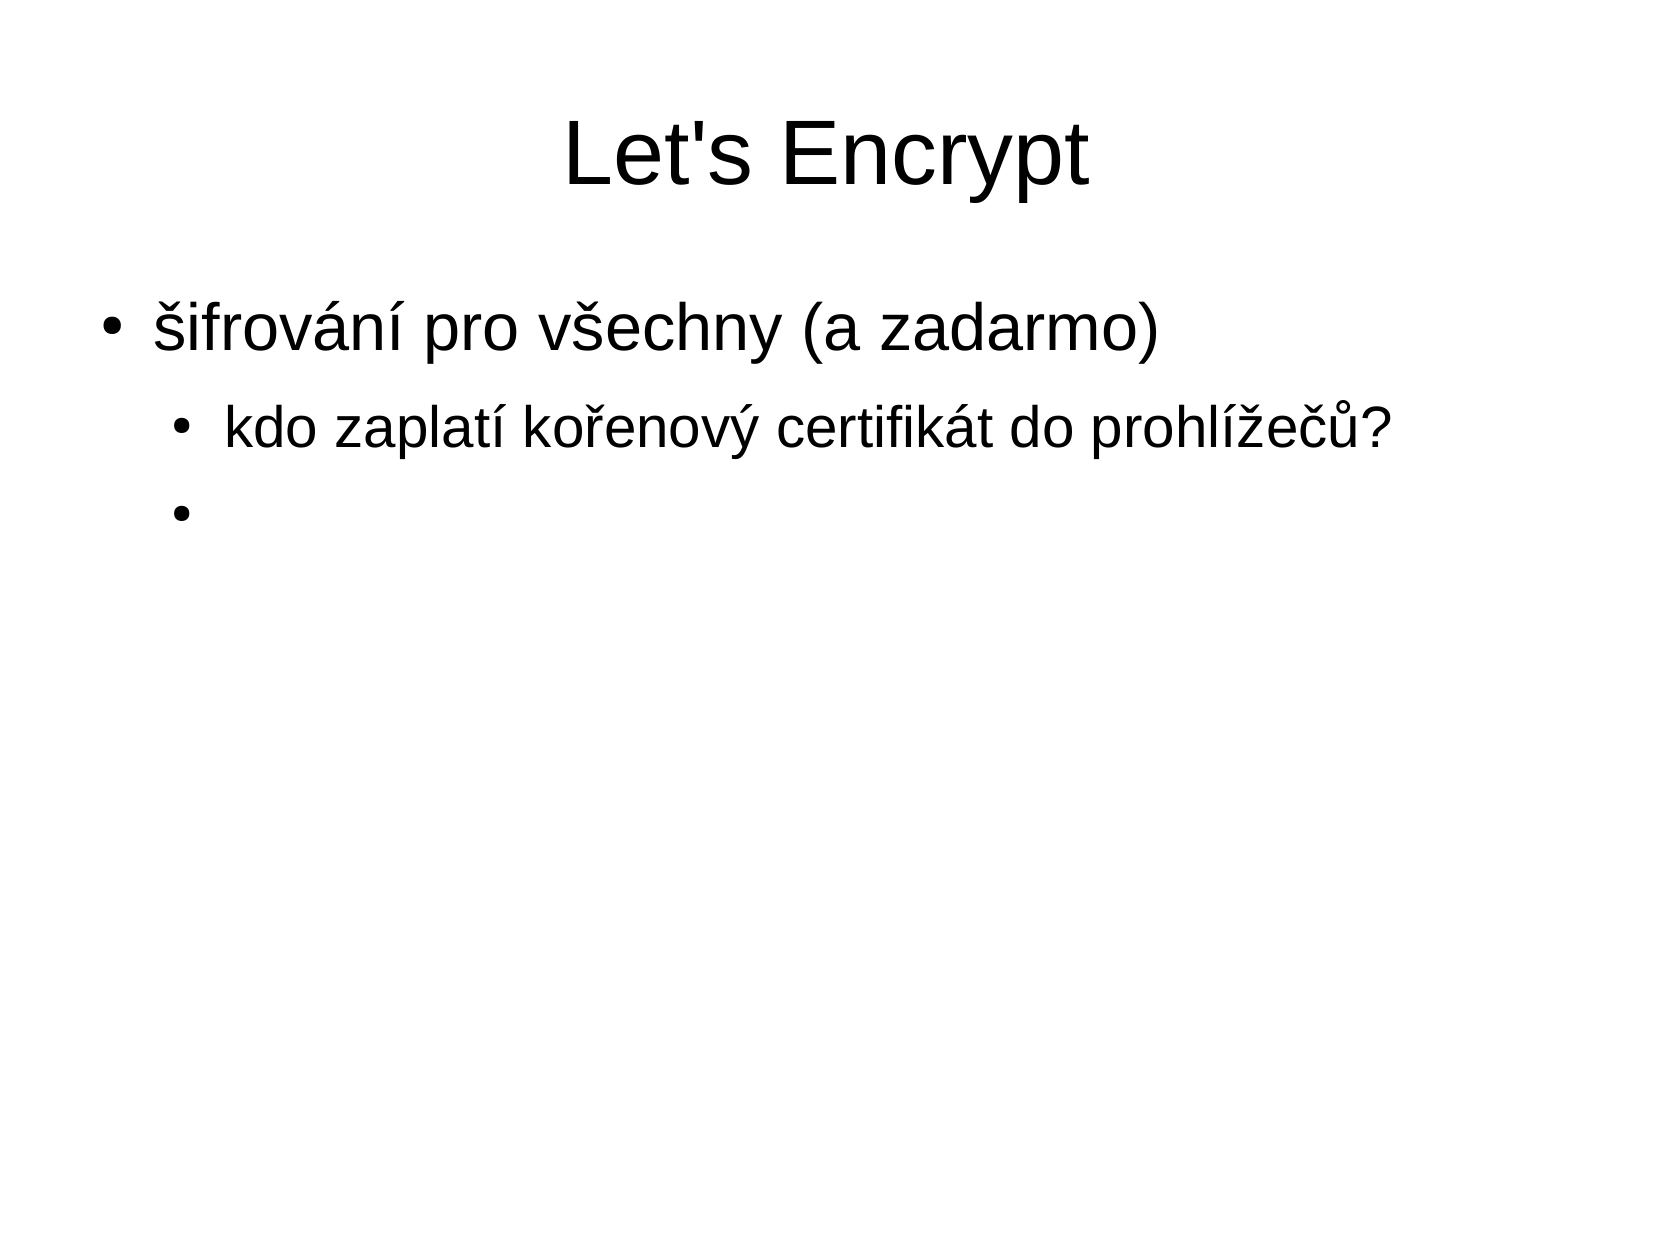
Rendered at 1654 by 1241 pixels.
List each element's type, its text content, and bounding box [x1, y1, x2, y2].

title Let's Encrypt [82, 49, 1571, 257]
list šifrování pro všechny (a zadarmo) kdo zaplatí kořenový certifikát do prohlížečů? [82, 290, 1571, 1010]
